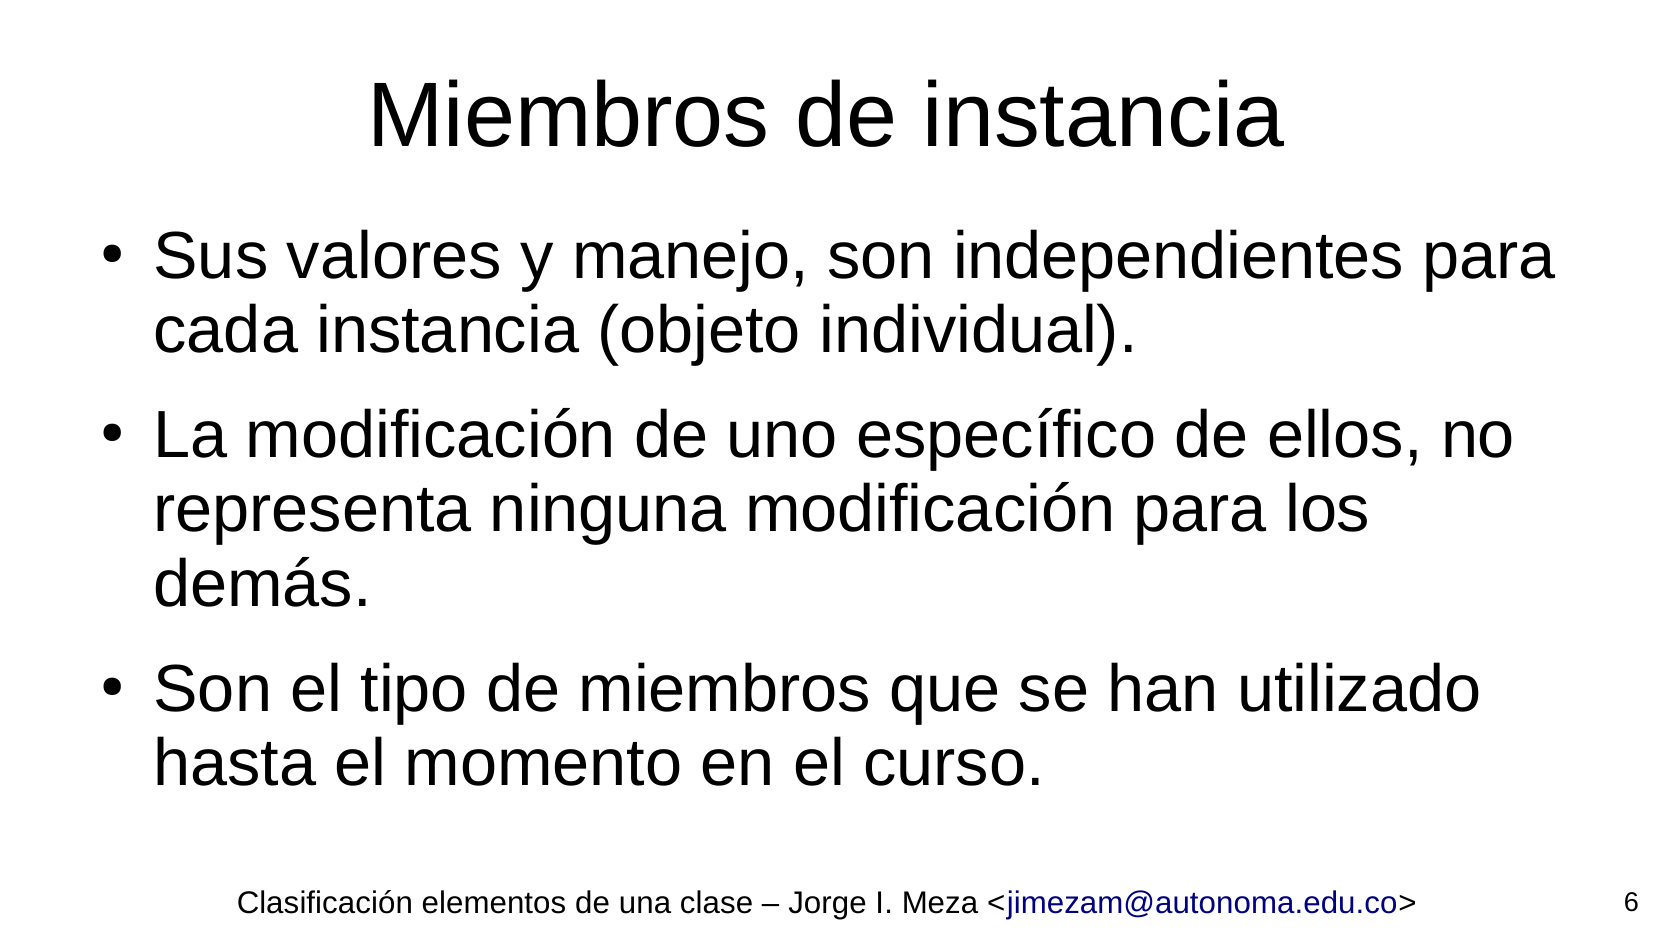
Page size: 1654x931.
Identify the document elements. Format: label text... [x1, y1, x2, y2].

title Miembros de instancia [82, 37, 1571, 193]
list Sus valores y manejo, son independientes para cada instancia (objeto individual). La modificación de uno específico de ellos, no representa ninguna modificación para los demás. Son el tipo de miembros que se han utilizado hasta el momento en el curso. [82, 217, 1571, 879]
